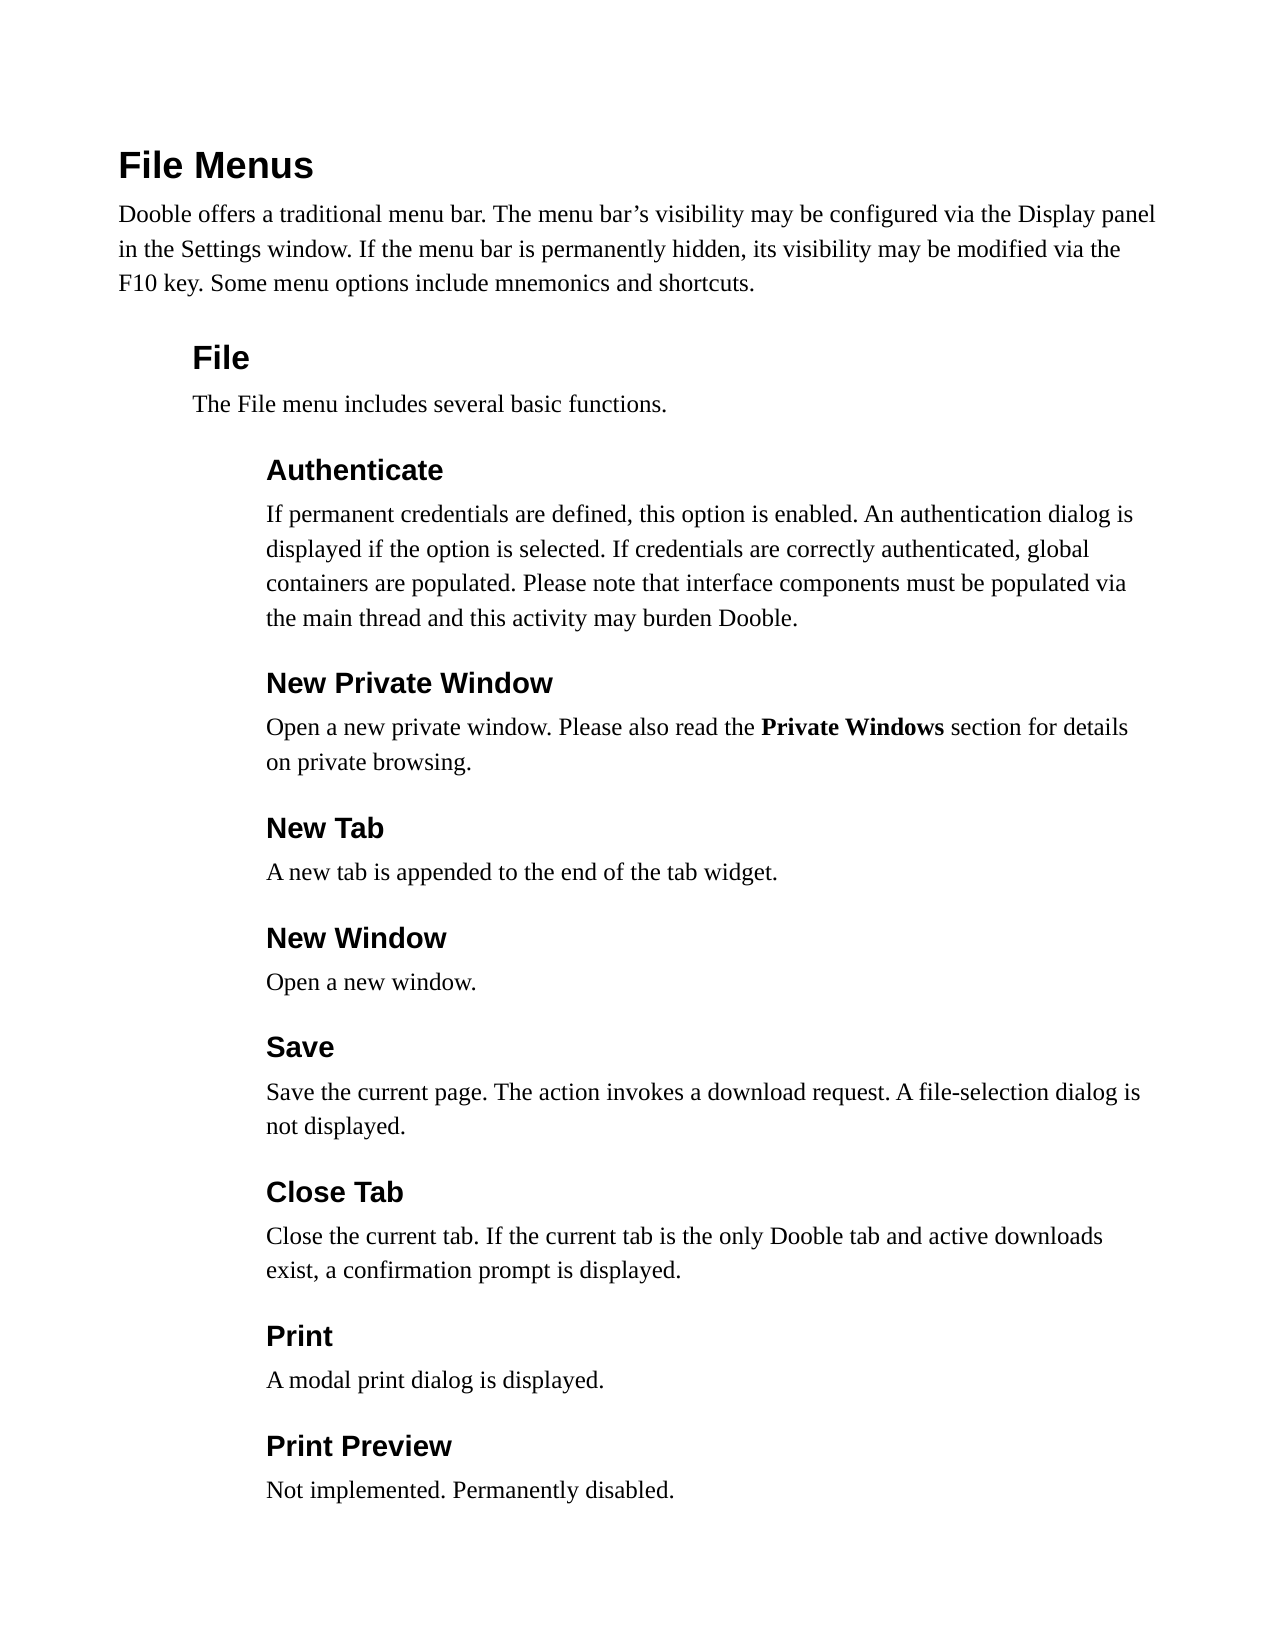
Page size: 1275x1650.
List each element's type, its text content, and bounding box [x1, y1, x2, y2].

text Open a new window. [266, 967, 1157, 996]
text Not implemented. Permanently disabled. [266, 1475, 1157, 1504]
subtitle New Private Window [266, 666, 1157, 700]
subtitle Save [266, 1030, 1157, 1064]
text A modal print dialog is displayed. [266, 1365, 1157, 1394]
subtitle New Window [266, 921, 1157, 954]
text Dooble offers a traditional menu bar. The menu bar’s visibility may be configured via the Display panel in the Settings window. If the menu bar is permanently hidden, its visibility may be modified via the F10 key. Some menu options include mnemonics and shortcuts. [118, 199, 1157, 297]
text If permanent credentials are defined, this option is enabled. An authentication dialog is displayed if the option is selected. If credentials are correctly authenticated, global containers are populated. Please note that interface components must be populated via the main thread and this activity may burden Dooble. [266, 499, 1157, 631]
subtitle Print Preview [266, 1429, 1157, 1463]
text A new tab is appended to the end of the tab widget. [266, 857, 1157, 886]
text Close the current tab. If the current tab is the only Dooble tab and active downloads exist, a confirmation prompt is displayed. [266, 1221, 1157, 1284]
text The File menu includes several basic functions. [192, 389, 1157, 418]
subtitle Close Tab [266, 1175, 1157, 1208]
subtitle File [192, 338, 1157, 377]
subtitle New Tab [266, 811, 1157, 844]
subtitle Authenticate [266, 453, 1157, 487]
text Open a new private window. Please also read the Private Windows section for details on private browsing. [266, 712, 1157, 776]
text Save the current page. The action invokes a download request. A file-selection dialog is not displayed. [266, 1077, 1157, 1140]
subtitle Print [266, 1319, 1157, 1353]
subtitle File Menus [118, 143, 1157, 187]
